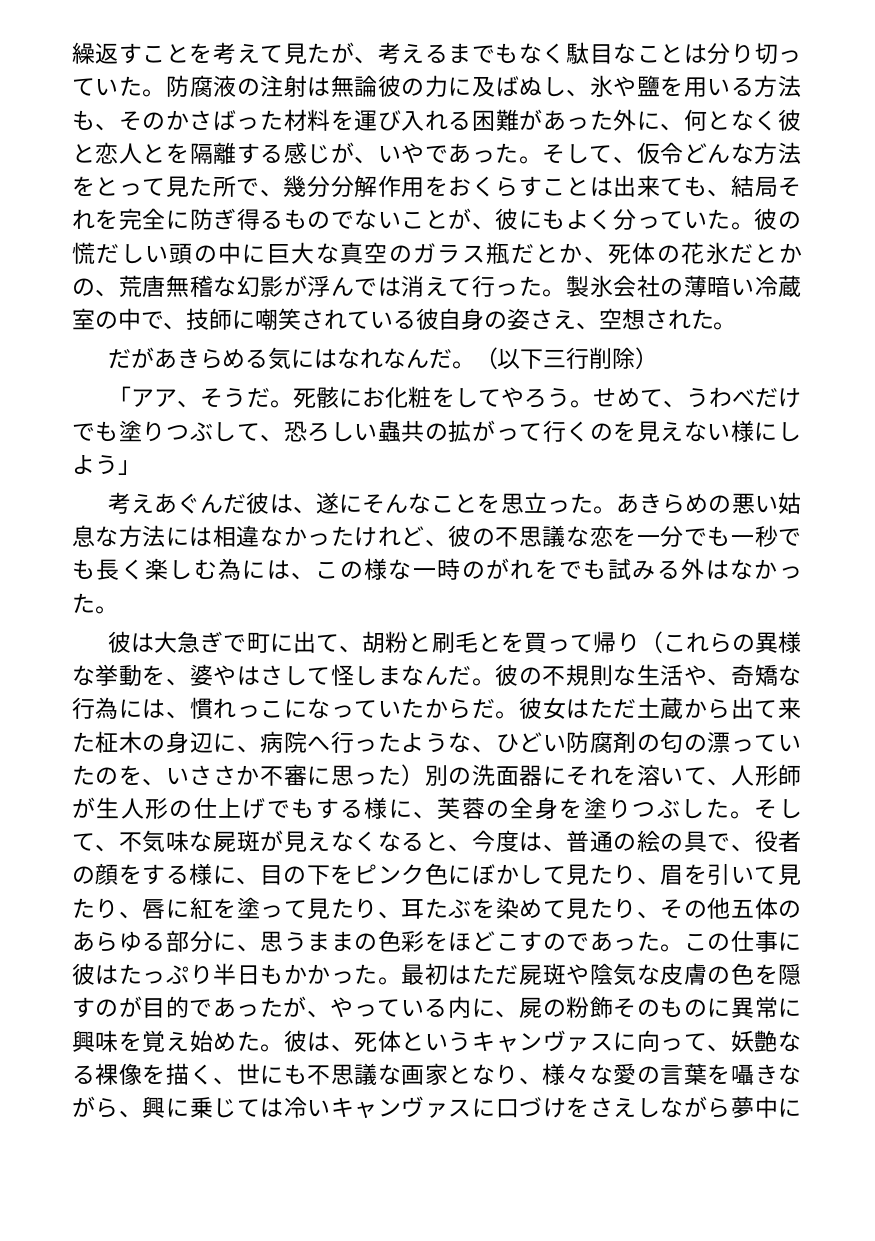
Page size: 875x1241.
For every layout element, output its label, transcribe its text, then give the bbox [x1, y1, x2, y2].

text だがあきらめる気にはなれなんだ。（以下三行削除） [72, 341, 802, 374]
text 「アア、そうだ。死骸にお化粧をしてやろう。せめて、うわべだけでも塗りつぶして、恐ろしい蟲共の拡がって行くのを見えない様にしよう」 [72, 380, 802, 480]
text 彼は大急ぎで町に出て、胡粉と刷毛とを買って帰り（これらの異様な挙動を、婆やはさして怪しまなんだ。彼の不規則な生活や、奇矯な行為には、慣れっこになっていたからだ。彼女はただ土蔵から出て来た柾木の身辺に、病院へ行ったような、ひどい防腐剤の匂の漂っていたのを、いささか不審に思った）別の洗面器にそれを溶いて、人形師が生人形の仕上げでもする様に、芙蓉の全身を塗りつぶした。そして、不気味な屍斑が見えなくなると、今度は、普通の絵の具で、役者の顔をする様に、目の下をピンク色にぼかして見たり、眉を引いて見たり、唇に紅を塗って見たり、耳たぶを染めて見たり、その他五体のあらゆる部分に、思うままの色彩をほどこすのであった。この仕事に彼はたっぷり半日もかかった。最初はただ屍斑や陰気な皮膚の色を隠すのが目的であったが、やっている内に、屍の粉飾そのものに異常に興味を覚え始めた。彼は、死体というキャンヴァスに向って、妖艶なる裸像を描く、世にも不思議な画家となり、様々な愛の言葉を囁きながら、興に乗じては冷いキャンヴァスに口づけをさえしながら夢中に [72, 625, 802, 1123]
text 考えあぐんだ彼は、遂にそんなことを思立った。あきらめの悪い姑息な方法には相違なかったけれど、彼の不思議な恋を一分でも一秒でも長く楽しむ為には、この様な一時のがれをでも試みる外はなかった。 [72, 486, 802, 619]
text 繰返すことを考えて見たが、考えるまでもなく駄目なことは分り切っていた。防腐液の注射は無論彼の力に及ばぬし、氷や鹽を用いる方法も、そのかさばった材料を運び入れる困難があった外に、何となく彼と恋人とを隔離する感じが、いやであった。そして、仮令どんな方法をとって見た所で、幾分分解作用をおくらすことは出来ても、結局それを完全に防ぎ得るものでないことが、彼にもよく分っていた。彼の慌だしい頭の中に巨大な真空のガラス瓶だとか、死体の花氷だとかの、荒唐無稽な幻影が浮んでは消えて行った。製氷会社の薄暗い冷蔵室の中で、技師に嘲笑されている彼自身の姿さえ、空想された。 [72, 36, 802, 335]
